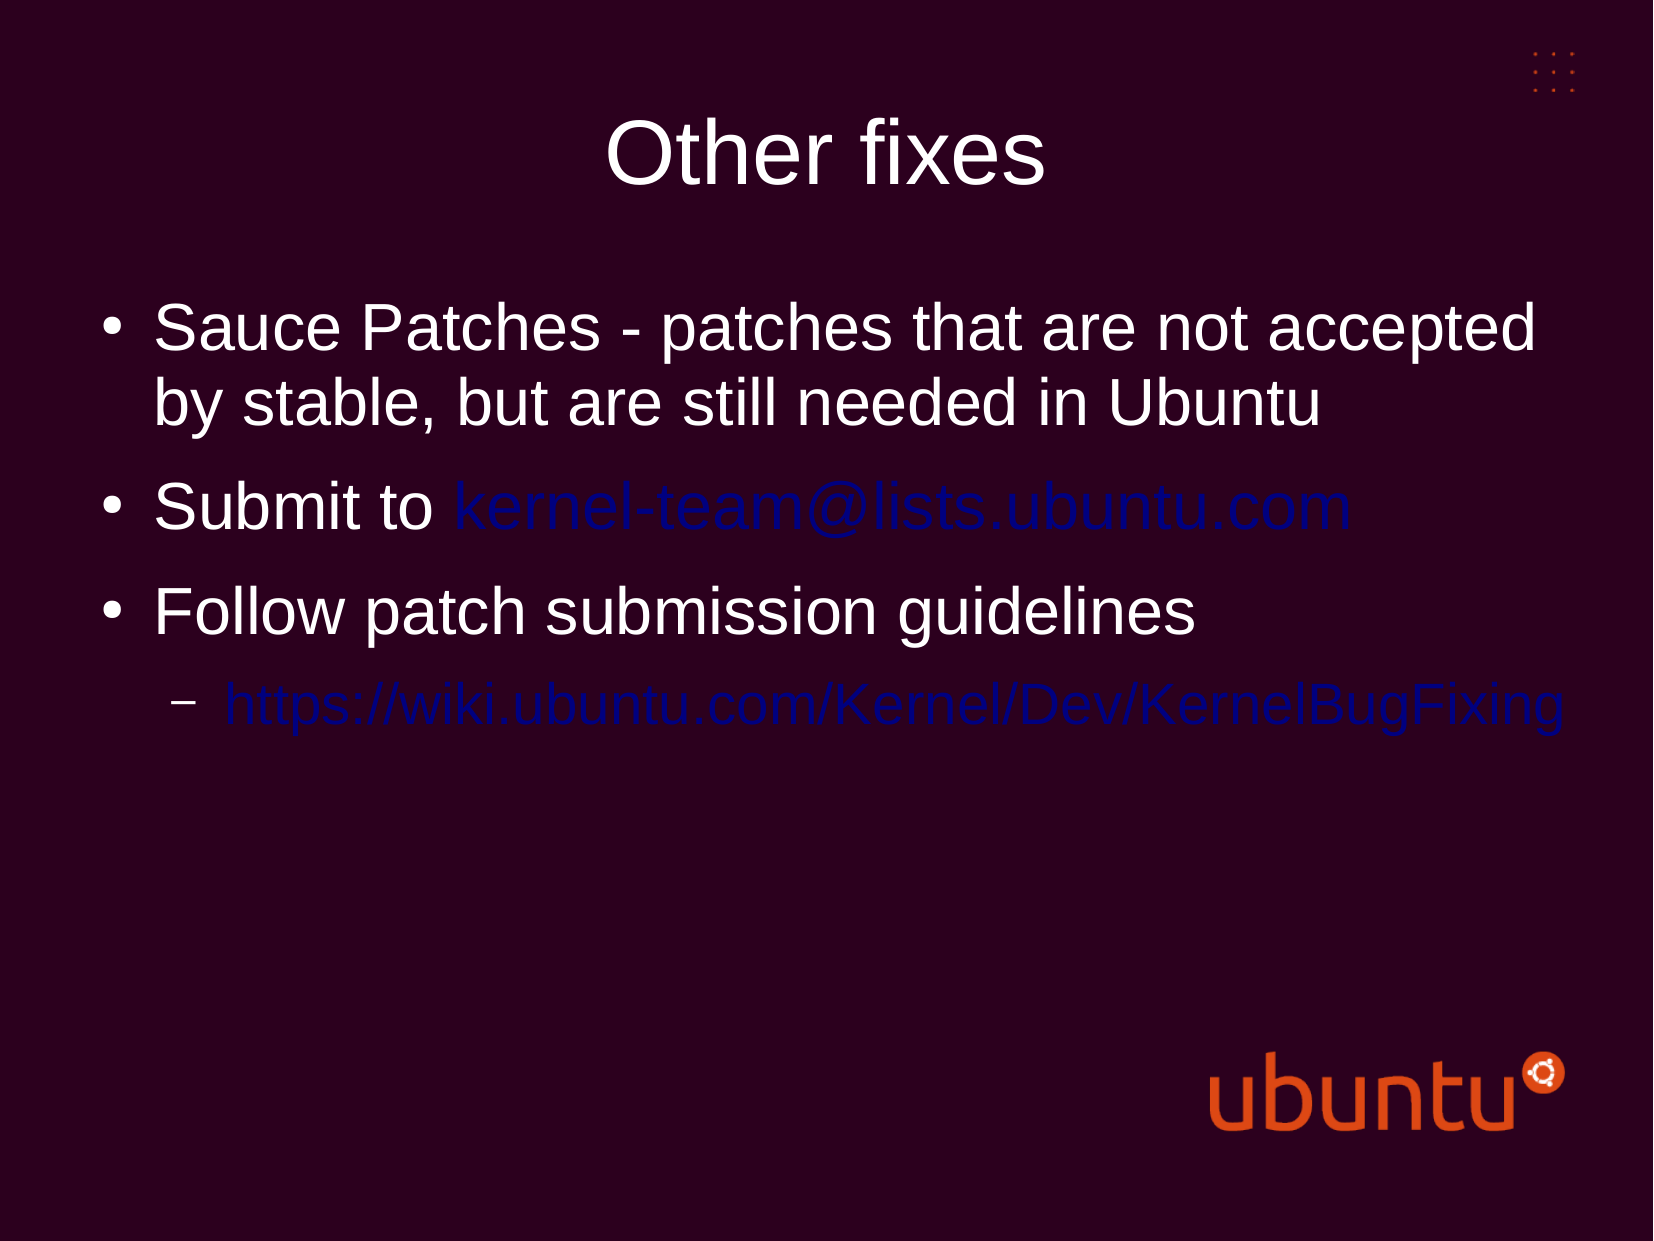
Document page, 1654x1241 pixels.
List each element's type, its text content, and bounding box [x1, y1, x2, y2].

picture [1121, 960, 1653, 1223]
title Other fixes [82, 49, 1571, 257]
picture [1571, 49, 1575, 94]
list Sauce Patches - patches that are not accepted by stable, but are still needed in Ubuntu Submit to kernel-team@lists.ubuntu.com Follow patch submission guidelines https://wiki.ubuntu.com/Kernel/Dev/KernelBugFixing [82, 290, 1571, 1010]
